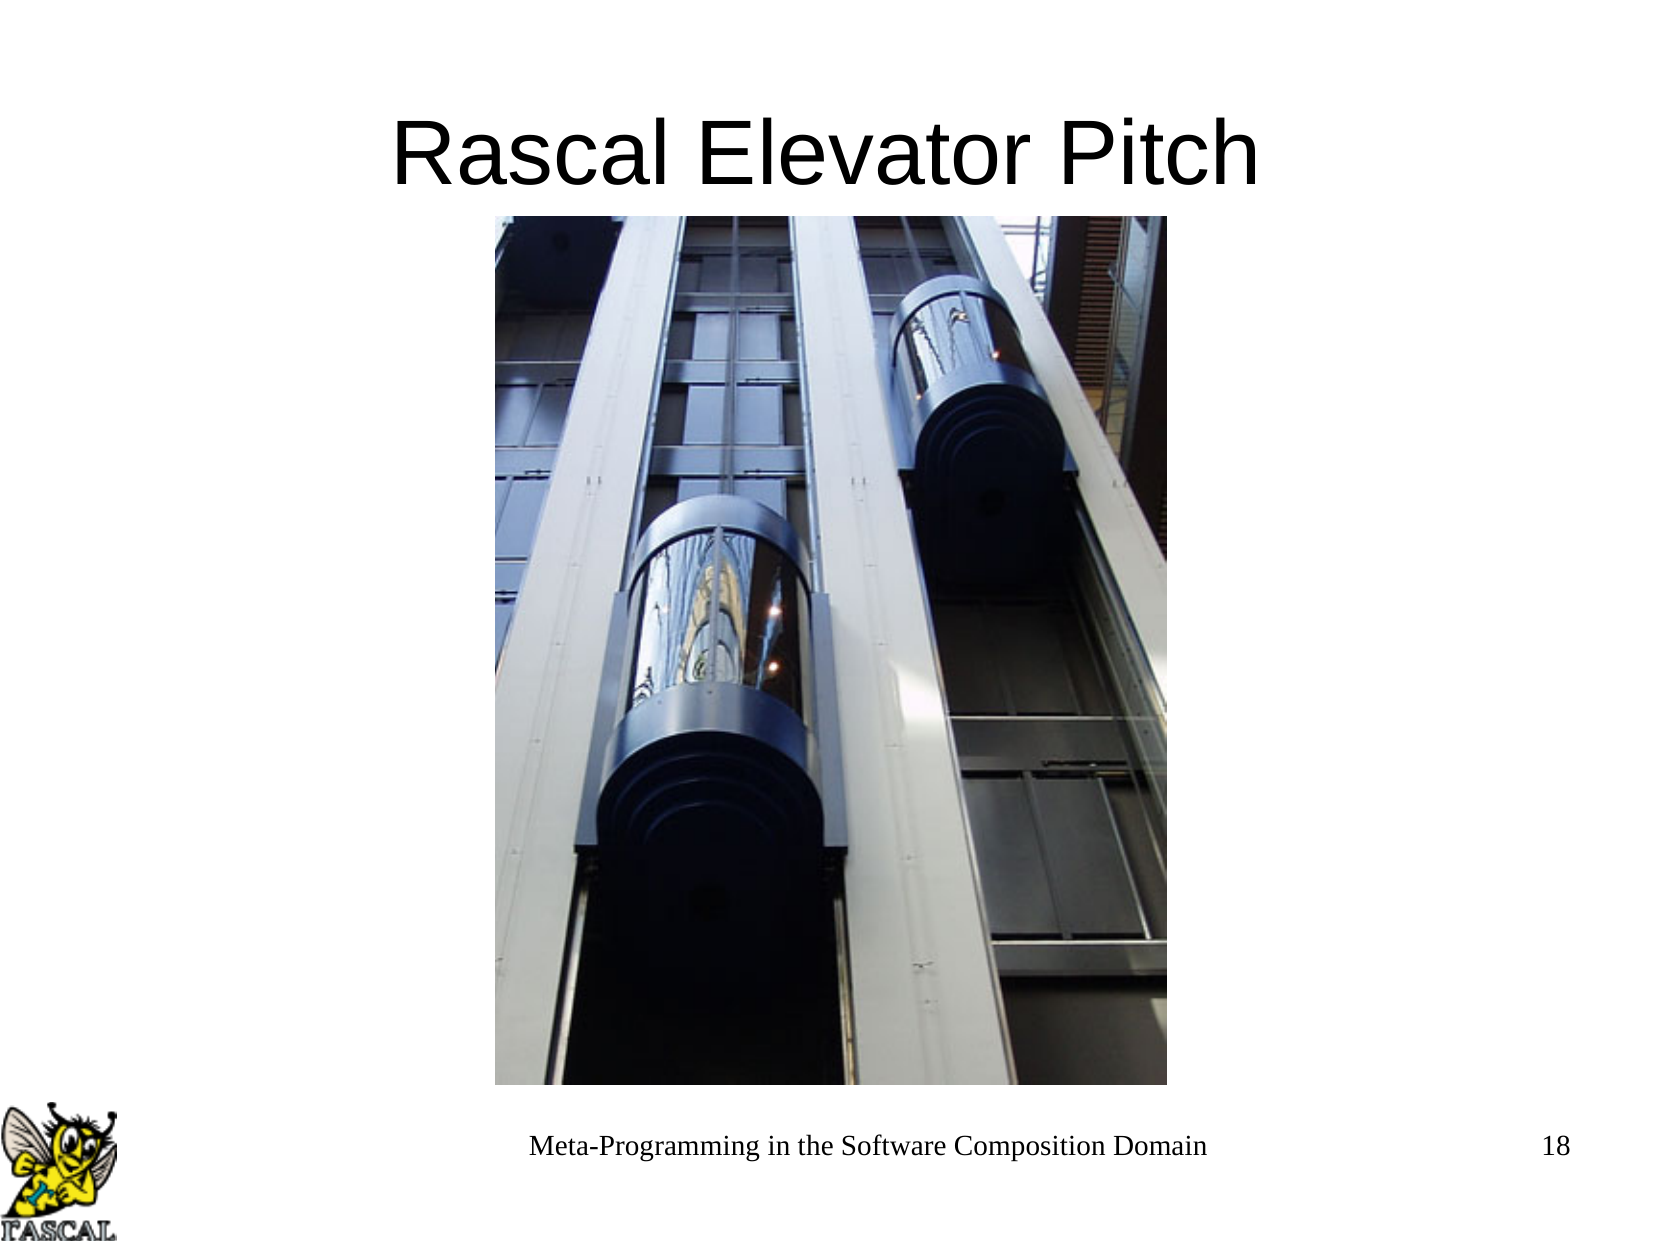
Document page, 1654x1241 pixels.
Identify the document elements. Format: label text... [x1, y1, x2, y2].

picture [0, 1102, 117, 1241]
picture [495, 216, 1167, 1085]
title Rascal Elevator Pitch [82, 49, 1571, 257]
